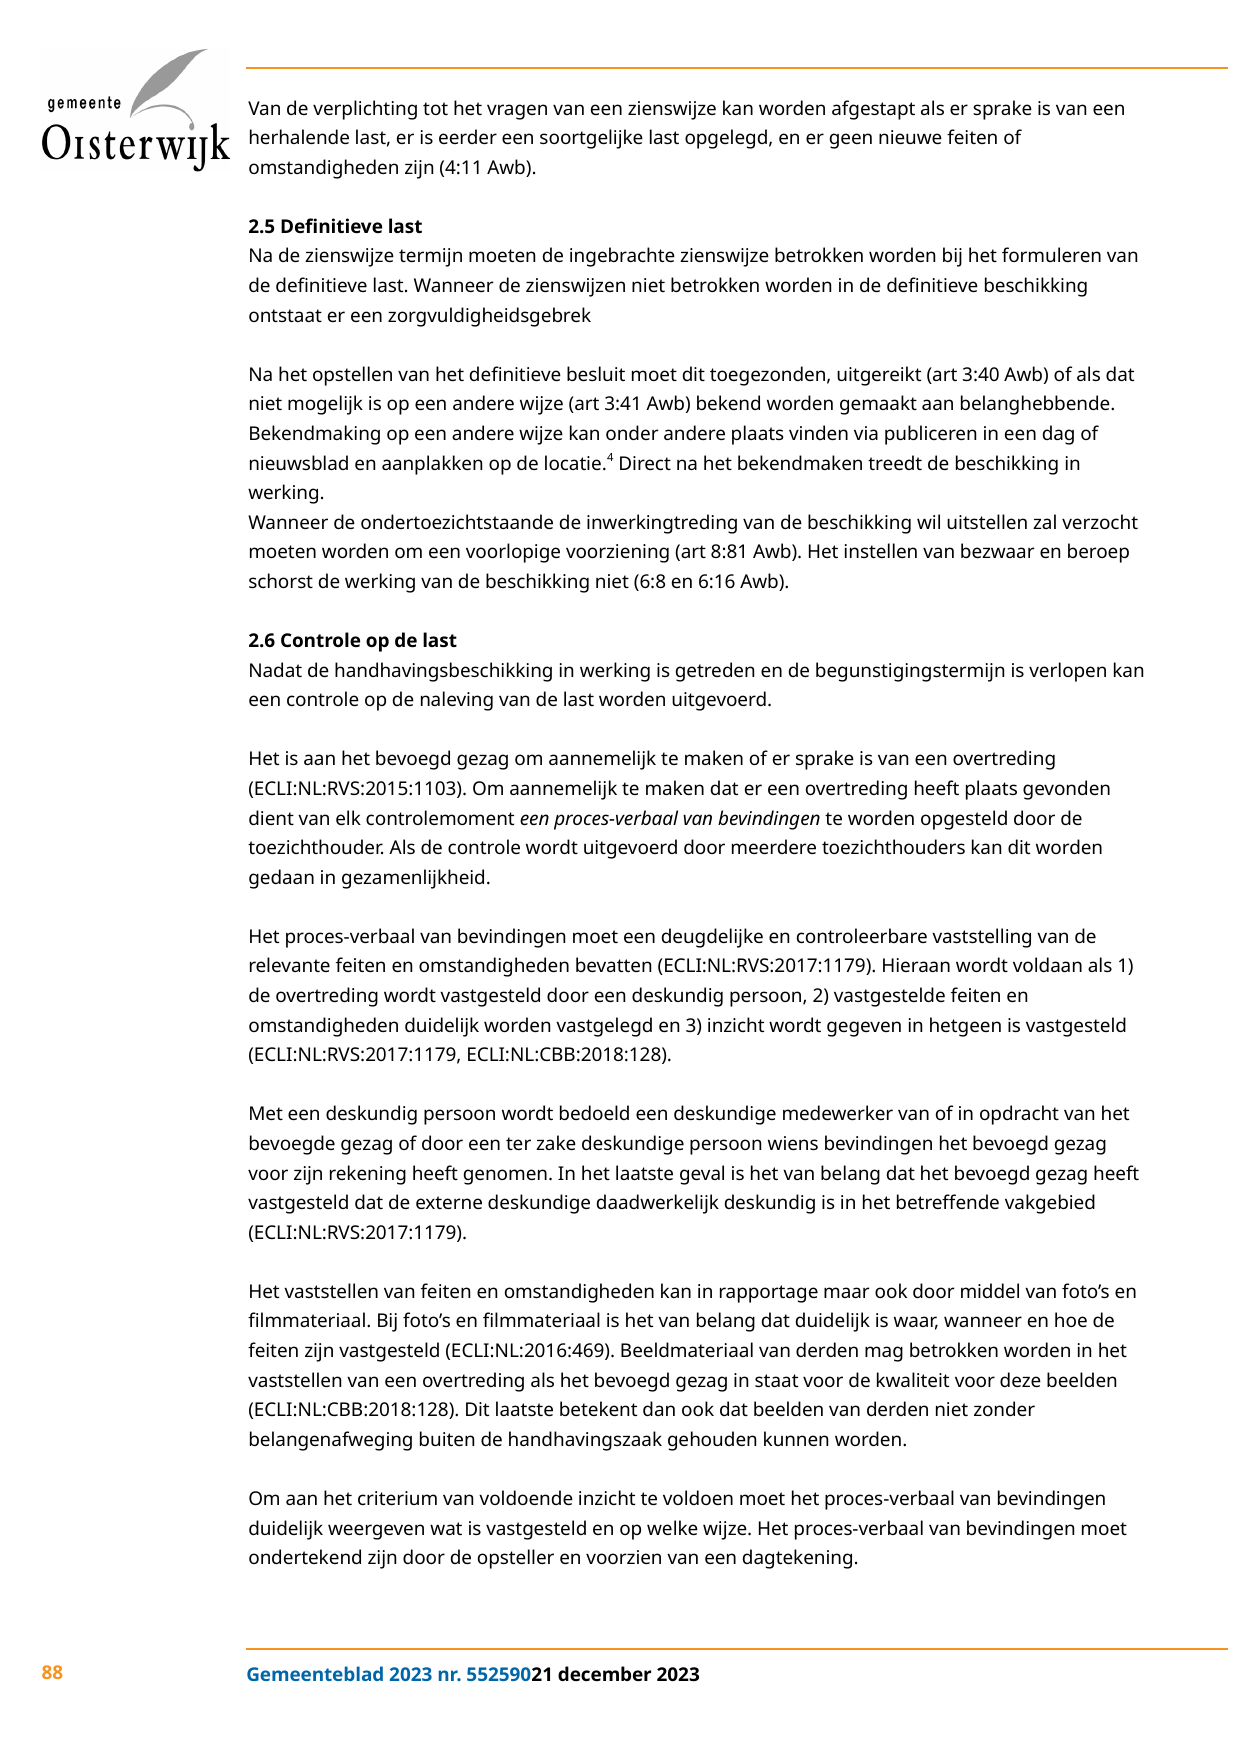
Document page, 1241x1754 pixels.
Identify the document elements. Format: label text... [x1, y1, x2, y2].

text Van de verplichting tot het vragen van een zienswijze kan worden afgestapt als er sprake is van een herhalende last, er is eerder een soortgelijke last opgelegd, en er geen nieuwe feiten of omstandigheden zijn (4:11 Awb). [248, 95, 1152, 180]
text Het proces-verbaal van bevindingen moet een deugdelijke en controleerbare vaststelling van de relevante feiten en omstandigheden bevatten (ECLI:NL:RVS:2017:1179). Hieraan wordt voldaan als 1) de overtreding wordt vastgesteld door een deskundig persoon, 2) vastgestelde feiten en omstandigheden duidelijk worden vastgelegd en 3) inzicht wordt gegeven in hetgeen is vastgesteld (ECLI:NL:RVS:2017:1179, ECLI:NL:CBB:2018:128). [248, 923, 1152, 1067]
text Het vaststellen van feiten en omstandigheden kan in rapportage maar ook door middel van foto’s en filmmateriaal. Bij foto’s en filmmateriaal is het van belang dat duidelijk is waar, wanneer en hoe de feiten zijn vastgesteld (ECLI:NL:2016:469). Beeldmateriaal van derden mag betrokken worden in het vaststellen van een overtreding als het bevoegd gezag in staat voor de kwaliteit voor deze beelden (ECLI:NL:CBB:2018:128). Dit laatste betekent dan ook dat beelden van derden niet zonder belangenafweging buiten de handhavingszaak gehouden kunnen worden. [248, 1278, 1152, 1452]
text Na de zienswijze termijn moeten de ingebrachte zienswijze betrokken worden bij het formuleren van de definitieve last. Wanneer de zienswijzen niet betrokken worden in de definitieve beschikking ontstaat er een zorgvuldigheidsgebrek [248, 243, 1152, 328]
text Om aan het criterium van voldoende inzicht te voldoen moet het proces-verbaal van bevindingen duidelijk weergeven wat is vastgesteld en op welke wijze. Het proces-verbaal van bevindingen moet ondertekend zijn door de opsteller en voorzien van een dagtekening. [248, 1485, 1152, 1570]
picture [41, 47, 231, 172]
text 2.6 Controle op de last [248, 627, 1152, 653]
text Het is aan het bevoegd gezag om aannemelijk te maken of er sprake is van een overtreding (ECLI:NL:RVS:2015:1103). Om aannemelijk te maken dat er een overtreding heeft plaats gevonden dient van elk controlemoment een proces-verbaal van bevindingen te worden opgesteld door de toezichthouder. Als de controle wordt uitgevoerd door meerdere toezichthouders kan dit worden gedaan in gezamenlijkheid. [248, 746, 1152, 890]
text Met een deskundig persoon wordt bedoeld een deskundige medewerker van of in opdracht van het bevoegde gezag of door een ter zake deskundige persoon wiens bevindingen het bevoegd gezag voor zijn rekening heeft genomen. In het laatste geval is het van belang dat het bevoegd gezag heeft vastgesteld dat de externe deskundige daadwerkelijk deskundig is in het betreffende vakgebied (ECLI:NL:RVS:2017:1179). [248, 1101, 1152, 1245]
text Nadat de handhavingsbeschikking in werking is getreden en de begunstigingstermijn is verlopen kan een controle op de naleving van de last worden uitgevoerd. [248, 657, 1152, 712]
text Na het opstellen van het definitieve besluit moet dit toegezonden, uitgereikt (art 3:40 Awb) of als dat niet mogelijk is op een andere wijze (art 3:41 Awb) bekend worden gemaakt aan belanghebbende. Bekendmaking op een andere wijze kan onder andere plaats vinden via publiceren in een dag of nieuwsblad en aanplakken op de locatie.4 Direct na het bekendmaken treedt de beschikking in werking. [248, 361, 1152, 505]
text Wanneer de ondertoezichtstaande de inwerkingtreding van de beschikking wil uitstellen zal verzocht moeten worden om een voorlopige voorziening (art 8:81 Awb). Het instellen van bezwaar en beroep schorst de werking van de beschikking niet (6:8 en 6:16 Awb). [248, 509, 1152, 594]
text 2.5 Definitieve last [248, 213, 1152, 239]
